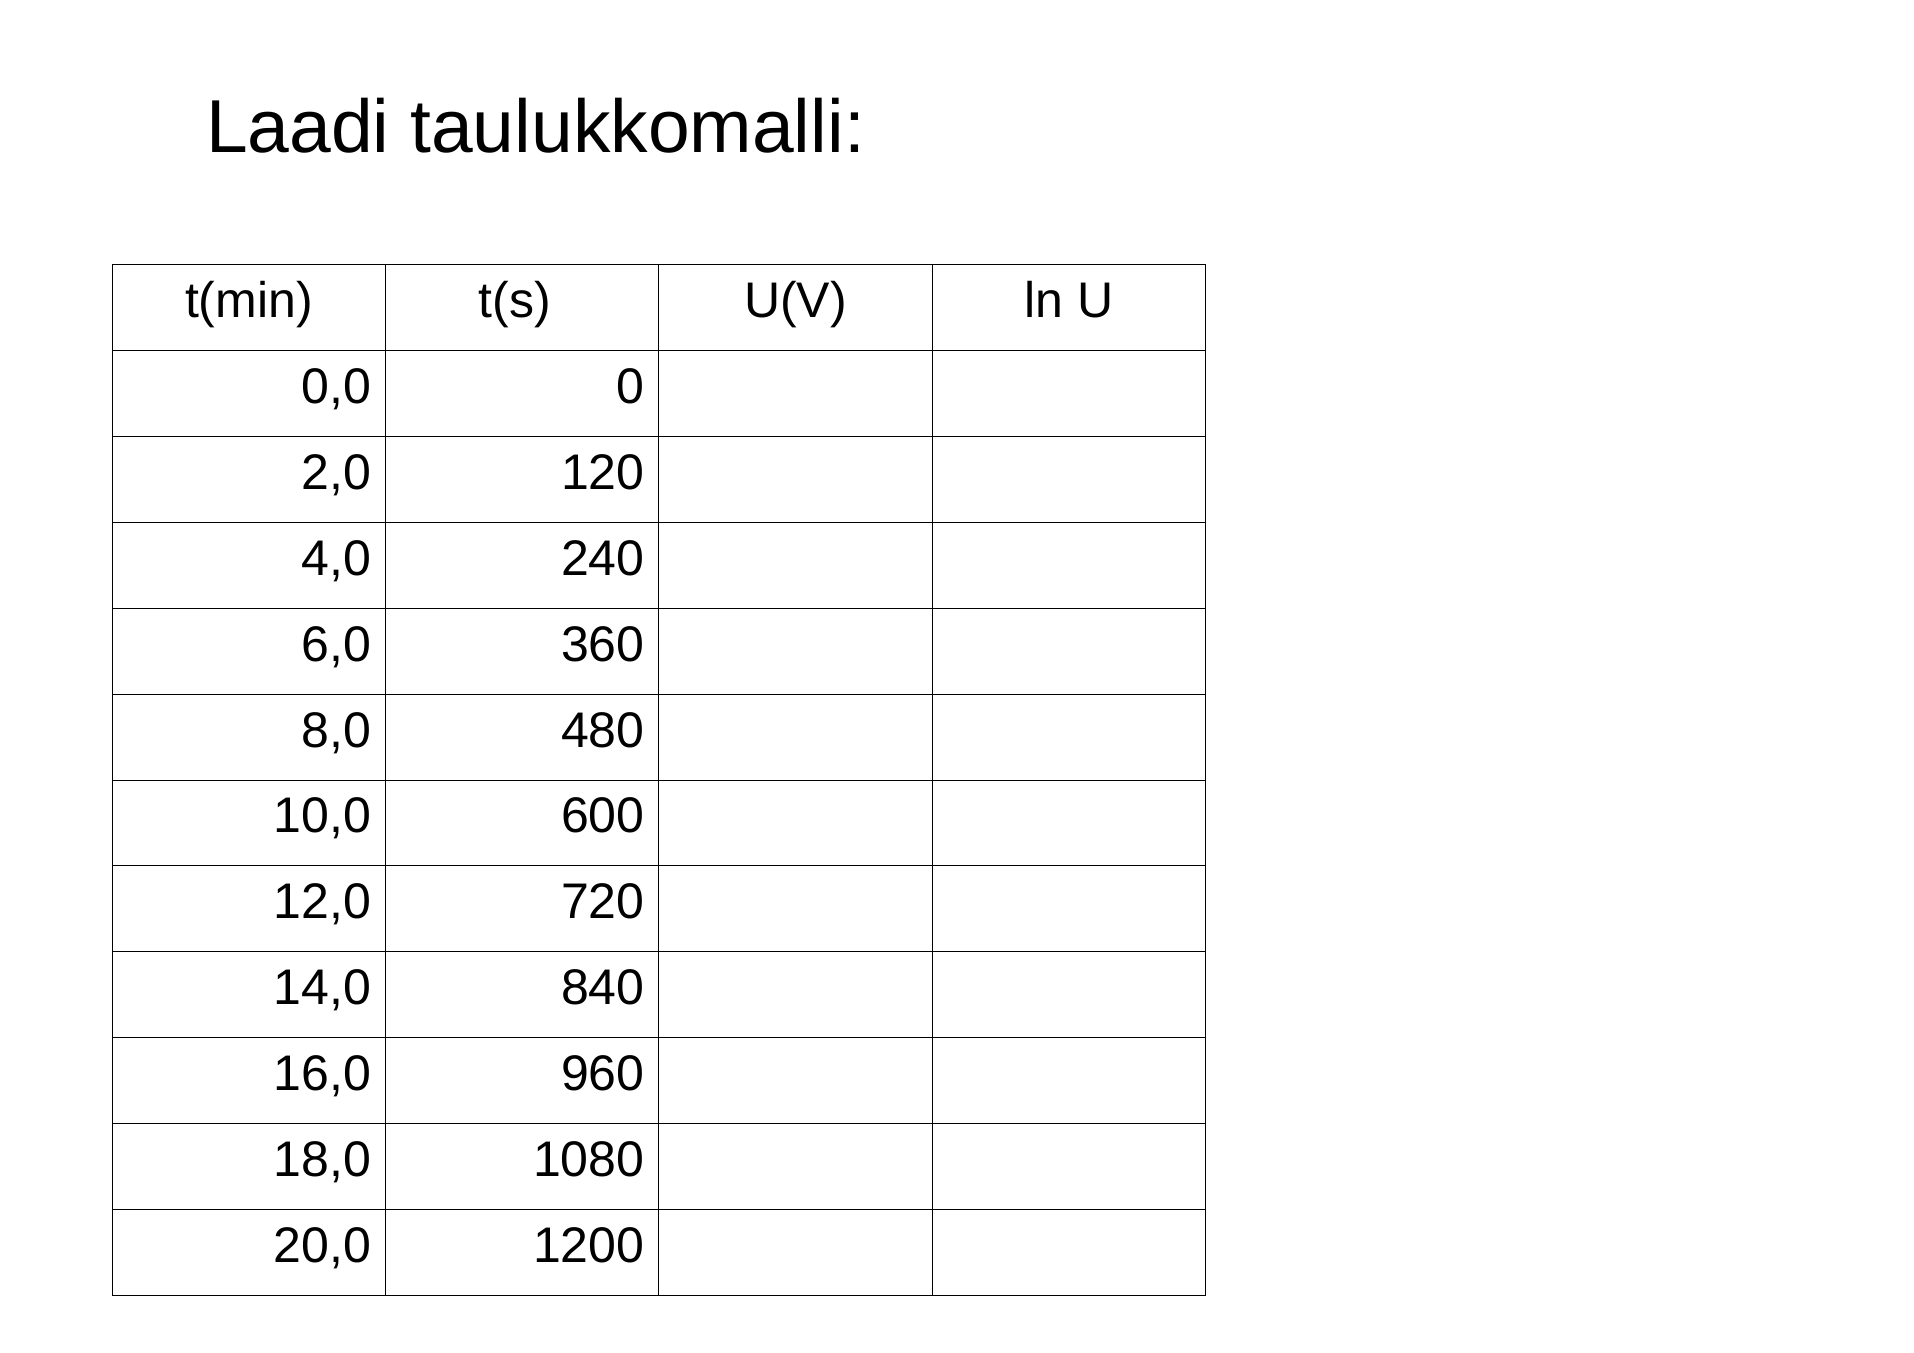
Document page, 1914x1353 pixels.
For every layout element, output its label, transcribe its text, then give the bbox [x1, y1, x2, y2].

table_cell [659, 781, 932, 865]
table_cell 480 [386, 695, 658, 780]
table_cell 10,0 [113, 781, 385, 865]
table_cell [933, 351, 1205, 436]
table_cell 16,0 [113, 1038, 385, 1123]
table_cell 14,0 [113, 952, 385, 1037]
table_cell [933, 695, 1205, 780]
table_cell [659, 866, 932, 951]
table_cell 360 [386, 609, 658, 694]
table_cell [933, 781, 1205, 865]
table_header U(V) [659, 265, 932, 350]
table_cell [933, 609, 1205, 694]
table_cell 6,0 [113, 609, 385, 694]
table_cell 240 [386, 523, 658, 608]
table_cell [659, 695, 932, 780]
table_cell 0 [386, 351, 658, 436]
text_box Laadi taulukkomalli: [191, 77, 989, 185]
table_header t(s) [386, 265, 658, 350]
table_cell 2,0 [113, 437, 385, 522]
table_cell [933, 437, 1205, 522]
table_cell [659, 523, 932, 608]
table_cell 18,0 [113, 1124, 385, 1209]
table_cell [933, 952, 1205, 1037]
table_header ln U [933, 265, 1205, 350]
table_cell [659, 609, 932, 694]
table_cell [659, 952, 932, 1037]
table_cell [659, 1038, 932, 1123]
table_cell 600 [386, 781, 658, 865]
table_cell 720 [386, 866, 658, 951]
table_cell [933, 1210, 1205, 1295]
table_cell [933, 1124, 1205, 1209]
table_cell [659, 437, 932, 522]
table_cell 120 [386, 437, 658, 522]
table_cell 4,0 [113, 523, 385, 608]
table_cell 840 [386, 952, 658, 1037]
table_cell 1200 [386, 1210, 658, 1295]
table_cell [933, 523, 1205, 608]
table_cell [933, 1038, 1205, 1123]
table_cell 20,0 [113, 1210, 385, 1295]
table_cell [933, 866, 1205, 951]
table_header t(min) [113, 265, 385, 350]
table_cell 12,0 [113, 866, 385, 951]
table_cell [659, 1210, 932, 1295]
table_cell 960 [386, 1038, 658, 1123]
table_cell 1080 [386, 1124, 658, 1209]
table_cell [659, 1124, 932, 1209]
table_cell [659, 351, 932, 436]
table_cell 0,0 [113, 351, 385, 436]
table_cell 8,0 [113, 695, 385, 780]
